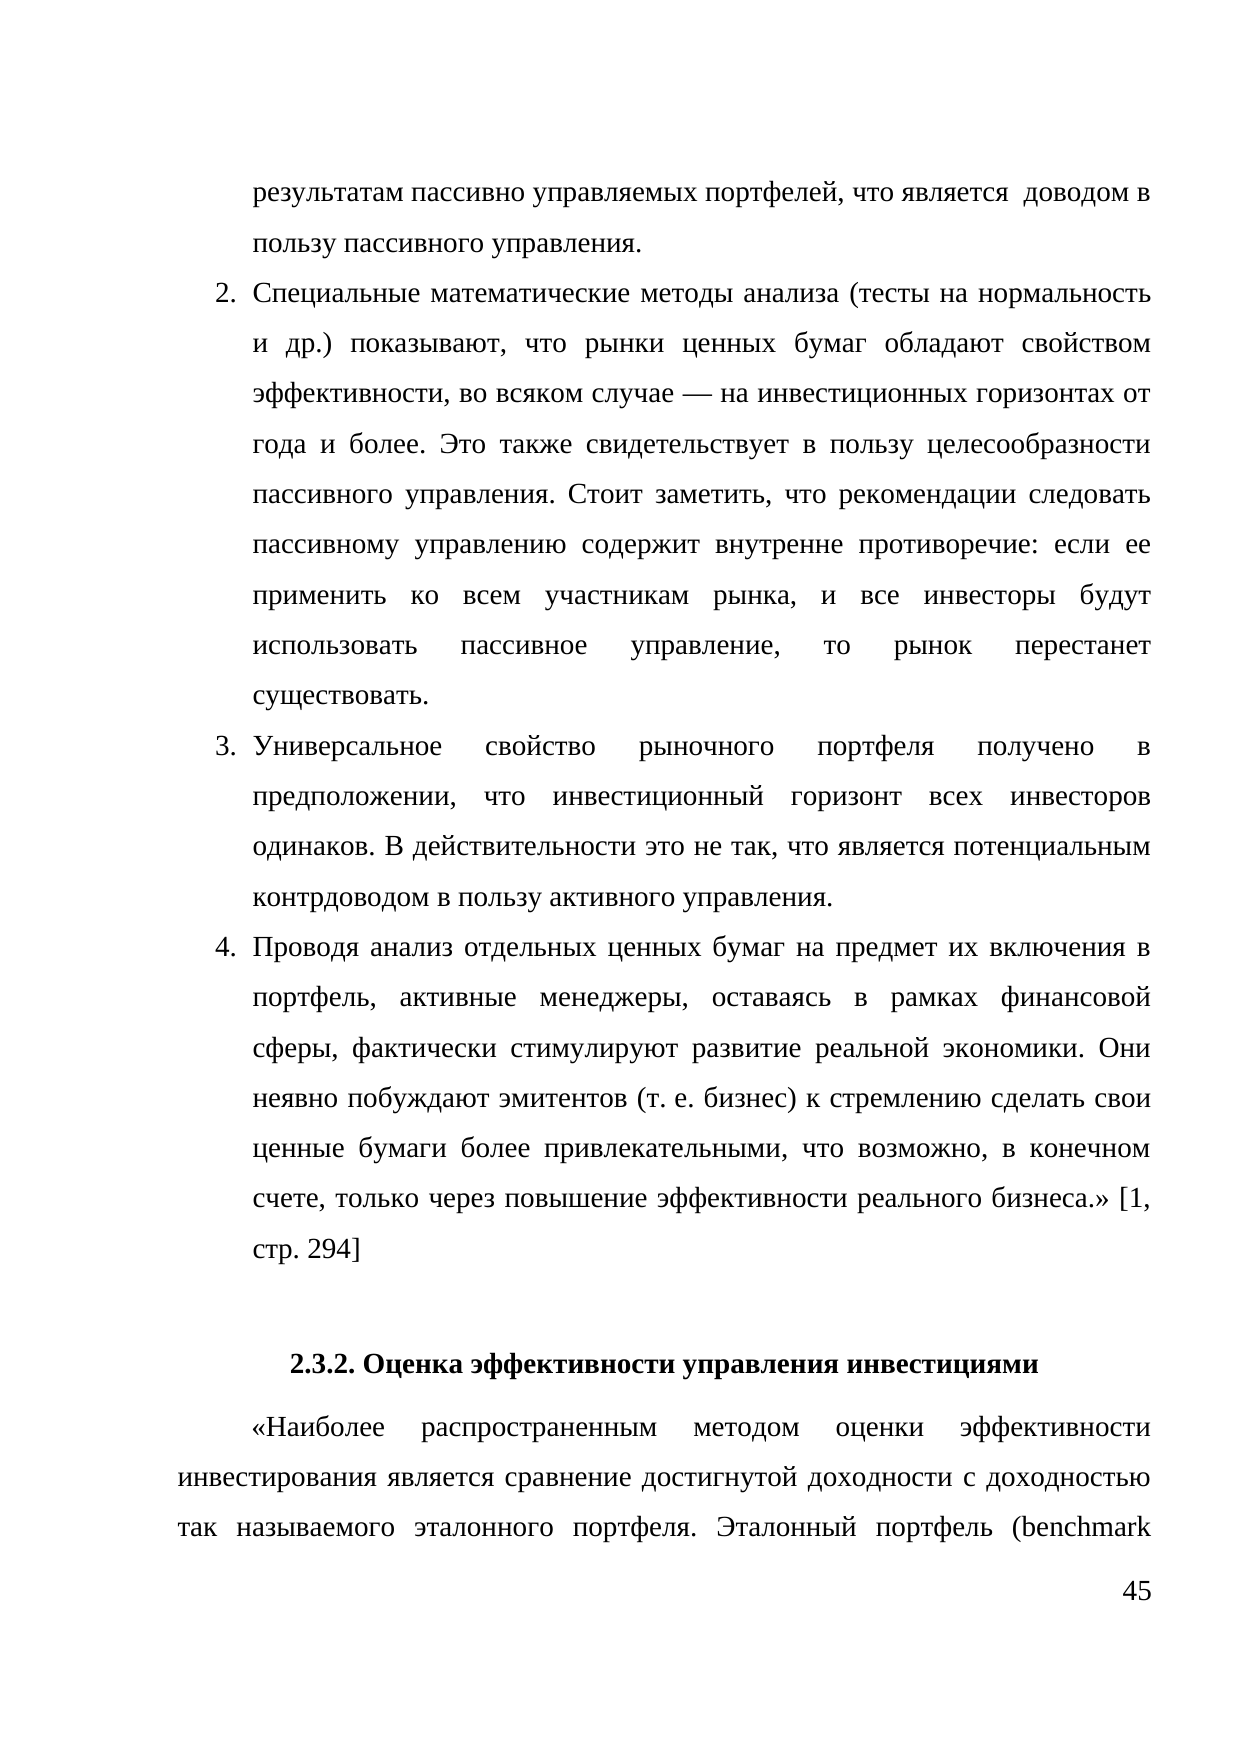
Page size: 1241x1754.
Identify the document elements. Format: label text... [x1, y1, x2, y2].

list результатам пассивно управляемых портфелей, что является доводом в пользу пассивного управления. [215, 174, 1152, 258]
list Универсальное свойство рыночного портфеля получено в предположении, что инвестиционный горизонт всех инвесторов одинаков. В действительности это не так, что является потенциальным контрдоводом в пользу активного управления. [215, 728, 1152, 912]
text «Наиболее распространенным методом оценки эффективности инвестирования является сравнение достигнутой доходности с доходностью так называемого эталонного портфеля. Эталонный портфель (benchmark [177, 1409, 1152, 1543]
list Проводя анализ отдельных ценных бумаг на предмет их включения в портфель, активные менеджеры, оставаясь в рамках финансовой сферы, фактически стимулируют развитие реальной экономики. Они неявно побуждают эмитентов (т. е. бизнес) к стремлению сделать свои ценные бумаги более привлекательными, что возможно, в конечном счете, только через повышение эффективности реального бизнеса.» [1, стр. 294] [215, 929, 1152, 1264]
subtitle 2.3.2. Оценка эффективности управления инвестициями [177, 1346, 1152, 1380]
list Специальные математические методы анализа (тесты на нормальность и др.) показывают, что рынки ценных бумаг обладают свойством эффективности, во всяком случае — на инвестиционных горизонтах от года и более. Это также свидетельствует в пользу целесообразности пассивного управления. Стоит заметить, что рекомендации следовать пассивному управлению содержит внутренне противоречие: если ее применить ко всем участникам рынка, и все инвесторы будут использовать пассивное управление, то рынок перестанет существовать. [215, 275, 1152, 711]
